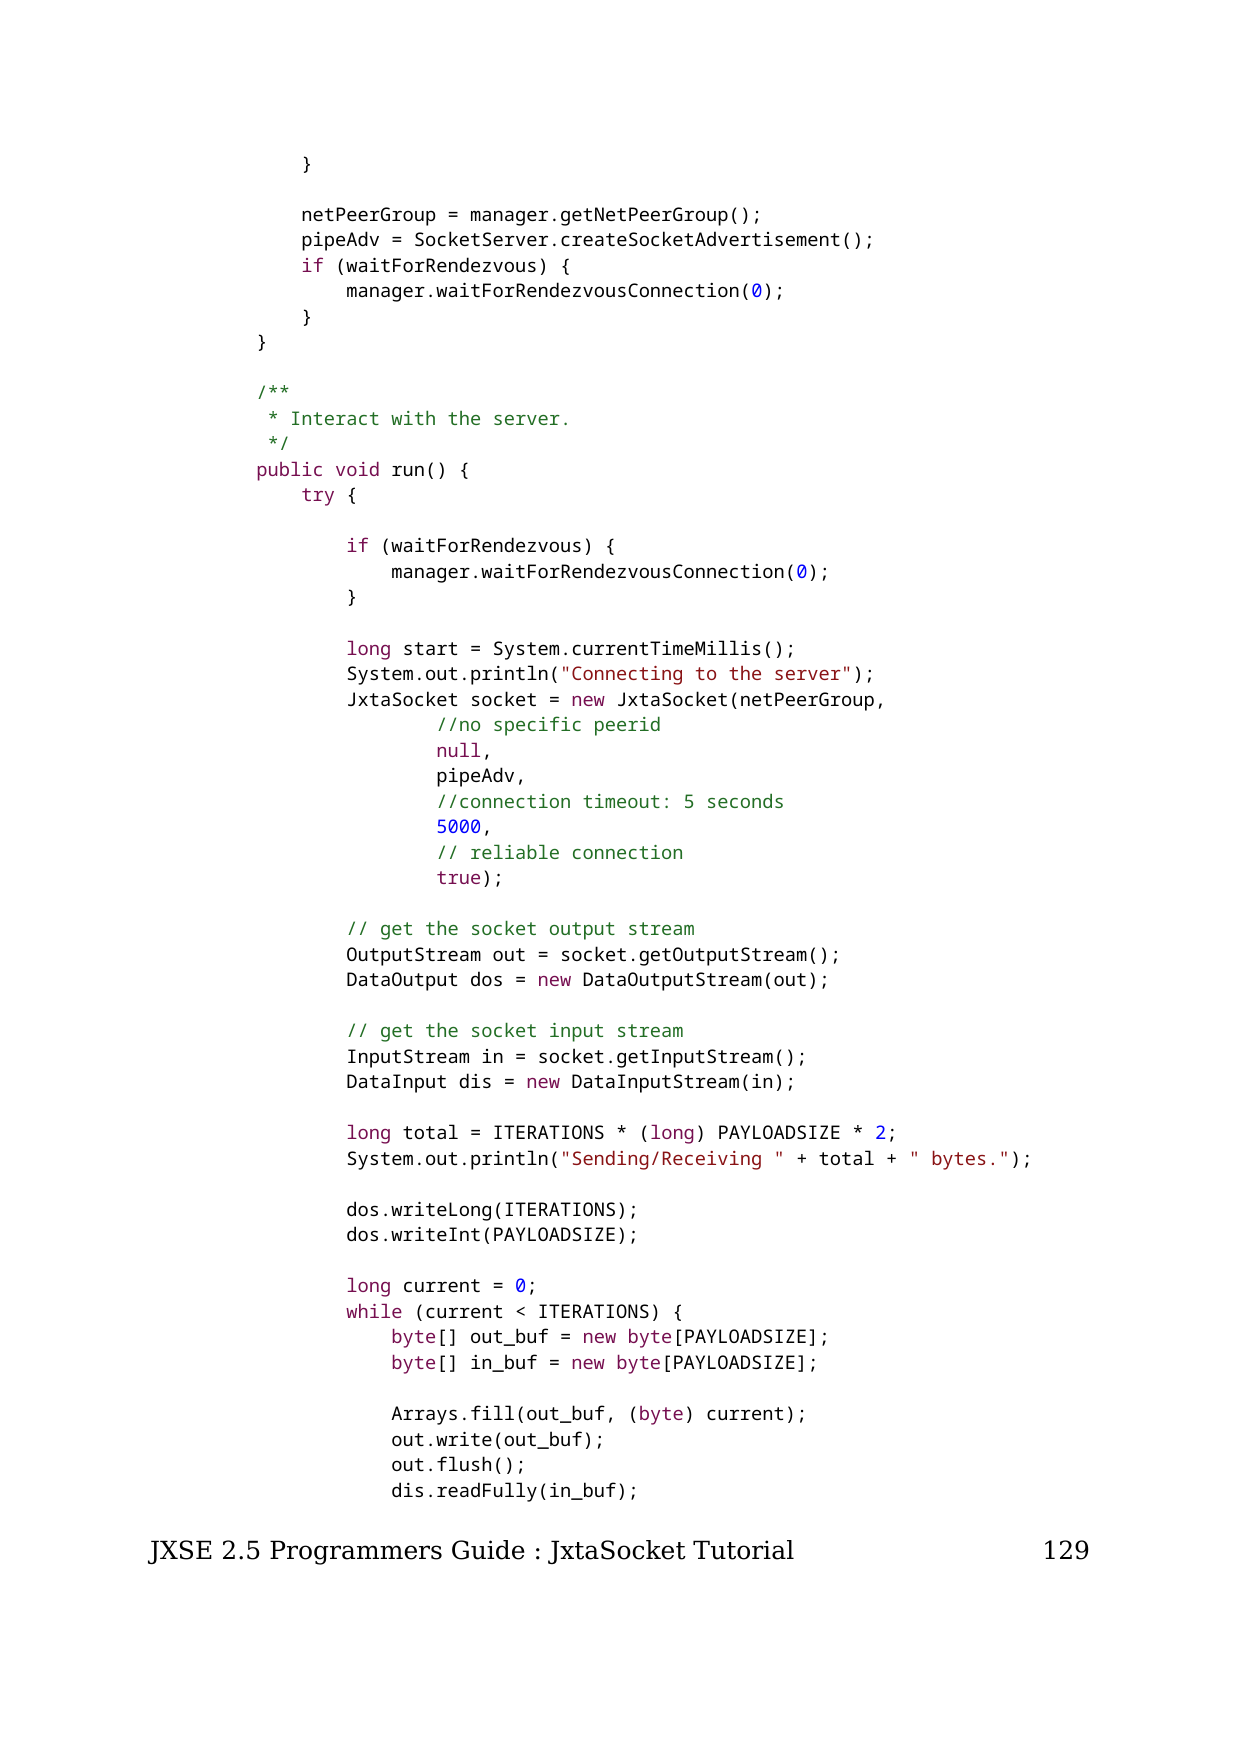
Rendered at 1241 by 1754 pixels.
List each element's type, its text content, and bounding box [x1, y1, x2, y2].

text dis.readFully(in_buf); [211, 1477, 1090, 1503]
text DataOutput dos = new DataOutputStream(out); [211, 967, 1090, 992]
text 5000, [211, 813, 1090, 839]
text byte[] in_buf = new byte[PAYLOADSIZE]; [211, 1349, 1090, 1375]
text DataInput dis = new DataInputStream(in); [211, 1069, 1090, 1094]
text System.out.println("Sending/Receiving " + total + " bytes."); [211, 1145, 1090, 1171]
text while (current < ITERATIONS) { [211, 1298, 1090, 1324]
text if (waitForRendezvous) { [211, 252, 1090, 278]
text null, [211, 737, 1090, 762]
text long start = System.currentTimeMillis(); [211, 635, 1090, 660]
text InputStream in = socket.getInputStream(); [211, 1043, 1090, 1069]
text netPeerGroup = manager.getNetPeerGroup(); [211, 201, 1090, 227]
text } [211, 150, 1090, 176]
text * Interact with the server. [211, 405, 1090, 431]
text out.write(out_buf); [211, 1426, 1090, 1452]
text if (waitForRendezvous) { [211, 533, 1090, 558]
text byte[] out_buf = new byte[PAYLOADSIZE]; [211, 1324, 1090, 1349]
text public void run() { [211, 456, 1090, 482]
text dos.writeLong(ITERATIONS); [211, 1196, 1090, 1222]
text out.flush(); [211, 1452, 1090, 1477]
text //no specific peerid [211, 711, 1090, 737]
text pipeAdv = SocketServer.createSocketAdvertisement(); [211, 227, 1090, 252]
text } [211, 303, 1090, 329]
text */ [211, 431, 1090, 456]
text } [211, 329, 1090, 354]
text JxtaSocket socket = new JxtaSocket(netPeerGroup, [211, 686, 1090, 711]
text //connection timeout: 5 seconds [211, 788, 1090, 813]
text /** [211, 380, 1090, 405]
text long total = ITERATIONS * (long) PAYLOADSIZE * 2; [211, 1120, 1090, 1145]
text // reliable connection [211, 839, 1090, 864]
text } [211, 584, 1090, 609]
text pipeAdv, [211, 762, 1090, 788]
text // get the socket output stream [211, 916, 1090, 941]
text System.out.println("Connecting to the server"); [211, 660, 1090, 686]
text manager.waitForRendezvousConnection(0); [211, 558, 1090, 584]
text // get the socket input stream [211, 1018, 1090, 1043]
text dos.writeInt(PAYLOADSIZE); [211, 1222, 1090, 1247]
text Arrays.fill(out_buf, (byte) current); [211, 1401, 1090, 1426]
text long current = 0; [211, 1273, 1090, 1298]
text OutputStream out = socket.getOutputStream(); [211, 941, 1090, 967]
text true); [211, 864, 1090, 890]
text manager.waitForRendezvousConnection(0); [211, 278, 1090, 303]
text try { [211, 482, 1090, 507]
